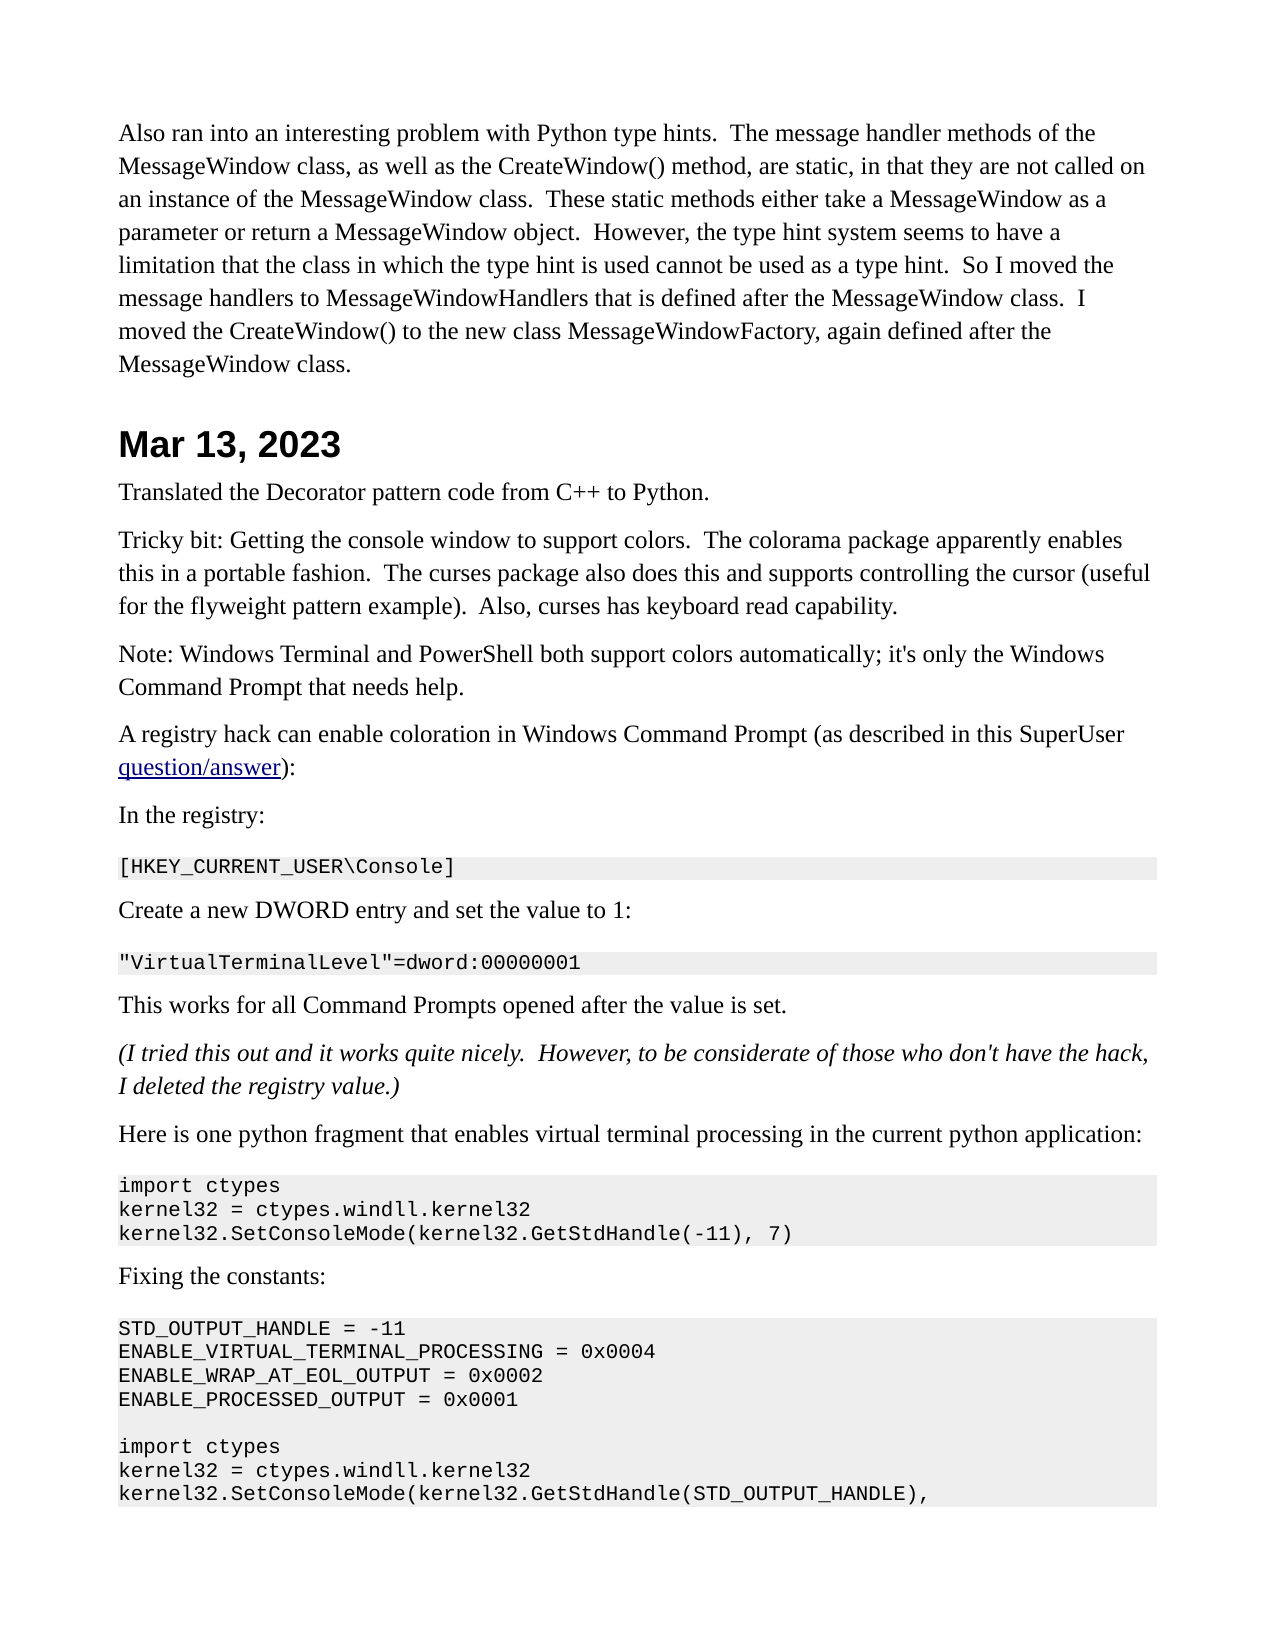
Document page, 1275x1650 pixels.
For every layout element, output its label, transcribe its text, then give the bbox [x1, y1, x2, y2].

subtitle Mar 13, 2023 [118, 422, 1157, 465]
text In the registry: [118, 800, 1157, 829]
text kernel32 = ctypes.windll.kernel32 [118, 1199, 1157, 1222]
text kernel32.SetConsoleMode(kernel32.GetStdHandle(-11), 7) [118, 1222, 1157, 1246]
text import ctypes [118, 1436, 1157, 1459]
text Note: Windows Terminal and PowerShell both support colors automatically; it's only the Windows Command Prompt that needs help. [118, 639, 1157, 701]
text Create a new DWORD entry and set the value to 1: [118, 895, 1157, 924]
text kernel32 = ctypes.windll.kernel32 [118, 1459, 1157, 1483]
text Translated the Decorator pattern code from C++ to Python. [118, 477, 1157, 506]
text ENABLE_WRAP_AT_EOL_OUTPUT = 0x0002 [118, 1365, 1157, 1389]
text kernel32.SetConsoleMode(kernel32.GetStdHandle(STD_OUTPUT_HANDLE), [118, 1483, 1157, 1507]
text Tricky bit: Getting the console window to support colors. The colorama package apparently enables this in a portable fashion. The curses package also does this and supports controlling the cursor (useful for the flyweight pattern example). Also, curses has keyboard read capability. [118, 525, 1157, 620]
text import ctypes [118, 1175, 1157, 1199]
text A registry hack can enable coloration in Windows Command Prompt (as described in this SuperUser question/answer): [118, 719, 1157, 781]
text Fixing the constants: [118, 1261, 1157, 1290]
text "VirtualTerminalLevel"=dword:00000001 [118, 952, 1157, 975]
text STD_OUTPUT_HANDLE = -11 [118, 1318, 1157, 1341]
text ENABLE_PROCESSED_OUTPUT = 0x0001 [118, 1389, 1157, 1412]
text (I tried this out and it works quite nicely. However, to be considerate of those who don't have the hack, I deleted the registry value.) [118, 1038, 1157, 1100]
text This works for all Command Prompts opened after the value is set. [118, 990, 1157, 1019]
text Here is one python fragment that enables virtual terminal processing in the current python application: [118, 1119, 1157, 1147]
text [HKEY_CURRENT_USER\Console] [118, 857, 1157, 880]
text ENABLE_VIRTUAL_TERMINAL_PROCESSING = 0x0004 [118, 1341, 1157, 1365]
text Also ran into an interesting problem with Python type hints. The message handler methods of the MessageWindow class, as well as the CreateWindow() method, are static, in that they are not called on an instance of the MessageWindow class. These static methods either take a MessageWindow as a parameter or return a MessageWindow object. However, the type hint system seems to have a limitation that the class in which the type hint is used cannot be used as a type hint. So I moved the message handlers to MessageWindowHandlers that is defined after the MessageWindow class. I moved the CreateWindow() to the new class MessageWindowFactory, again defined after the MessageWindow class. [118, 118, 1157, 378]
